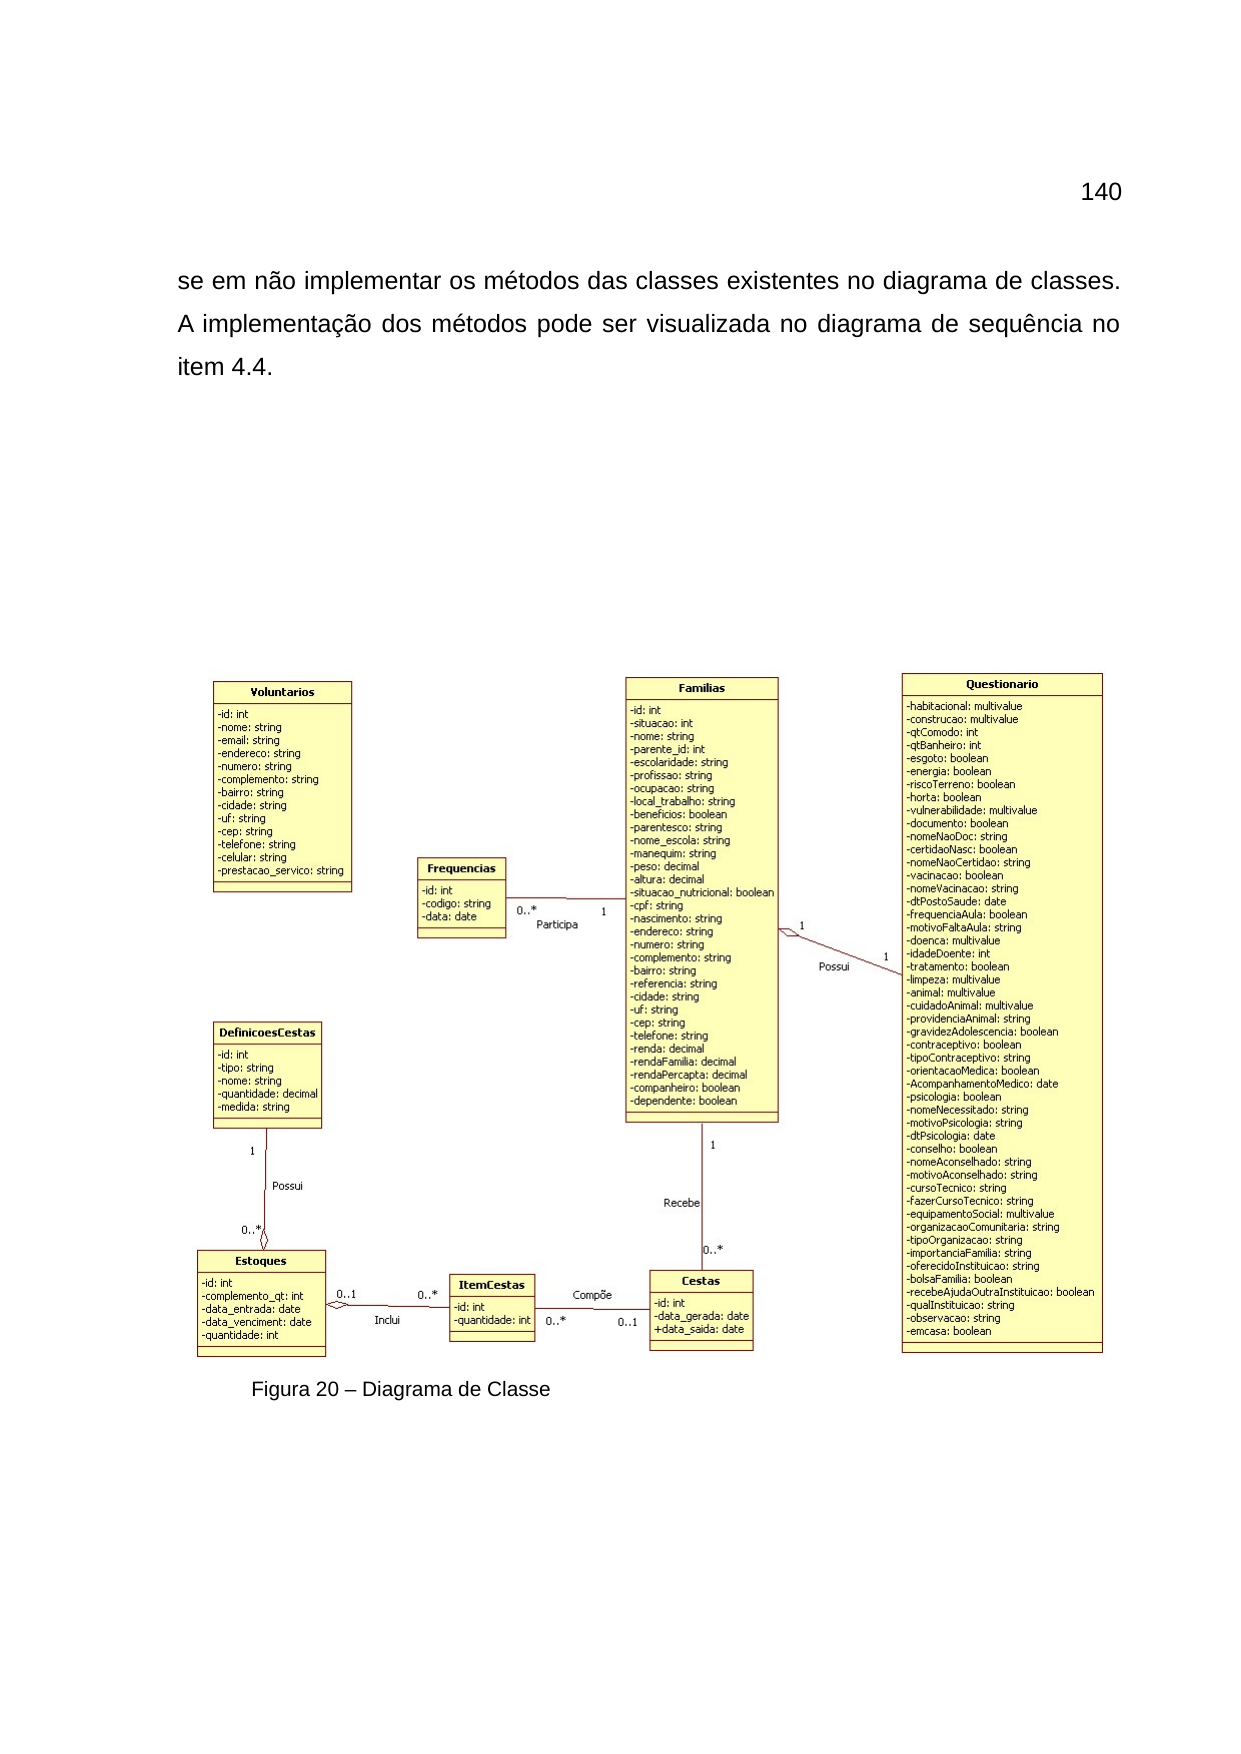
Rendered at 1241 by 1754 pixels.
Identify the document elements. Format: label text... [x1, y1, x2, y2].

text se em não implementar os métodos das classes existentes no diagrama de classes. A implementação dos métodos pode ser visualizada no diagrama de sequência no item 4.4. [177, 266, 1122, 381]
text Figura 20 – Diagrama de Classe [177, 1377, 1122, 1401]
picture [177, 653, 1123, 1377]
